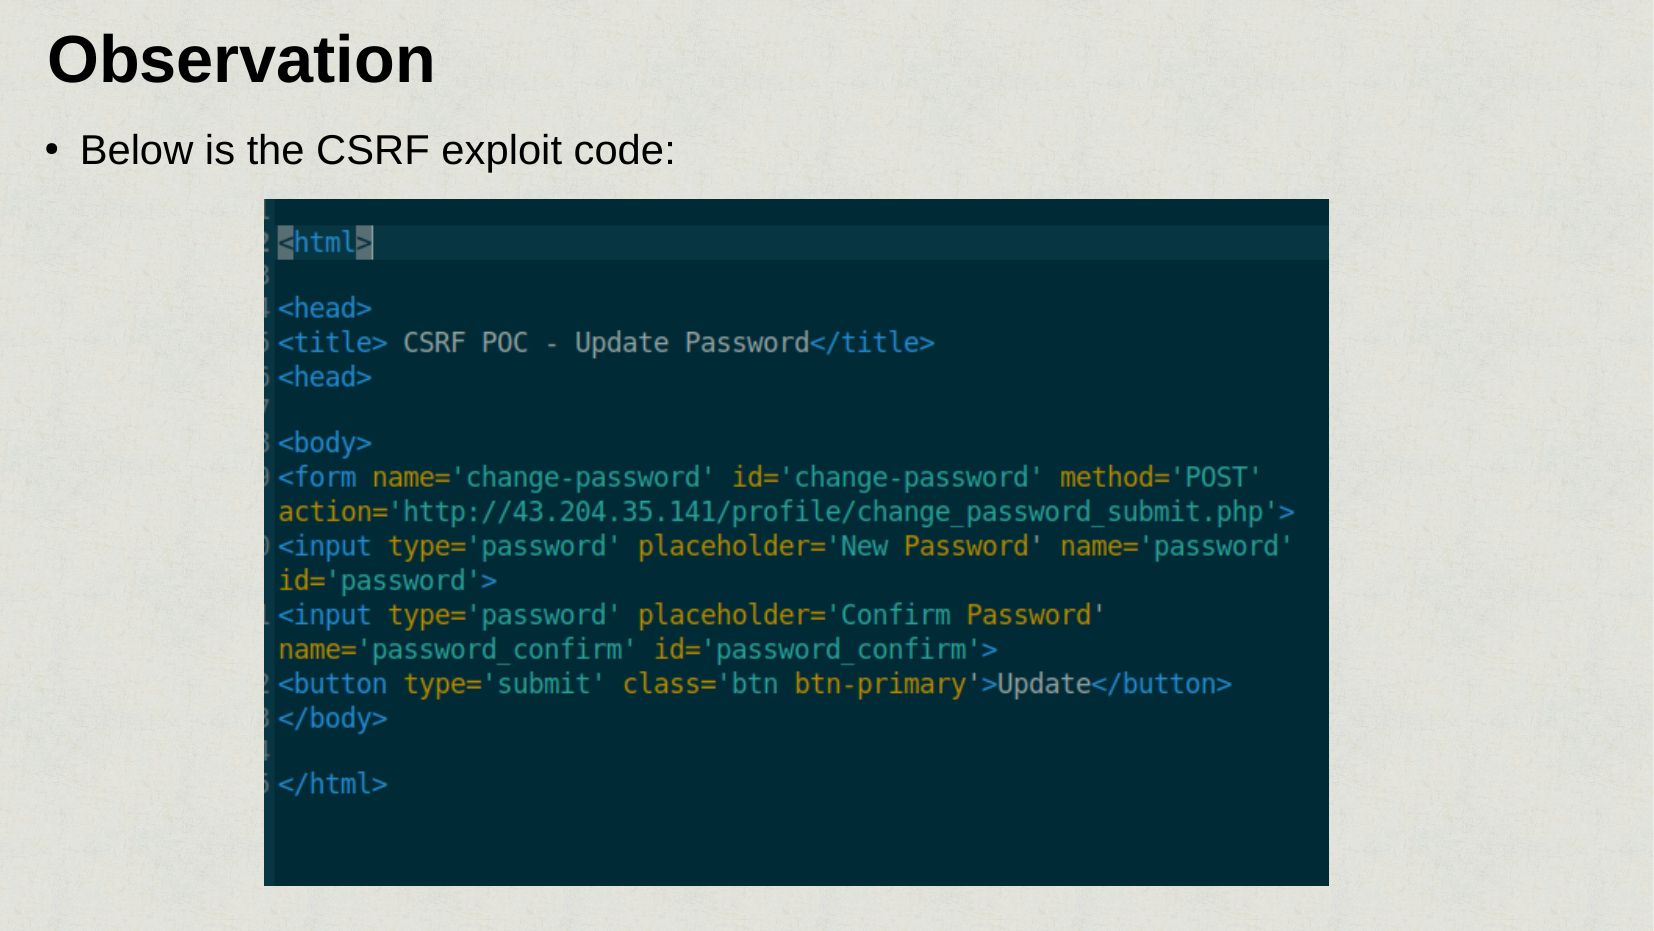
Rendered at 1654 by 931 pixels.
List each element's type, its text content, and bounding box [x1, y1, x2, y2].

picture [890, 506, 903, 521]
picture [654, 678, 668, 693]
picture [845, 471, 855, 486]
picture [327, 609, 355, 630]
picture [952, 540, 997, 555]
picture [1001, 540, 1013, 555]
picture [357, 303, 371, 315]
picture [923, 471, 934, 486]
picture [376, 575, 385, 590]
picture [907, 471, 919, 493]
picture [279, 610, 293, 621]
picture [563, 678, 574, 693]
picture [798, 471, 808, 486]
picture [938, 678, 966, 699]
picture [279, 713, 293, 725]
picture [733, 471, 746, 486]
picture [1109, 674, 1120, 695]
picture [453, 506, 465, 527]
picture [624, 337, 637, 352]
picture [531, 609, 542, 624]
picture [1047, 506, 1059, 521]
picture [700, 540, 715, 555]
picture [280, 643, 356, 659]
picture [1031, 509, 1039, 521]
picture [547, 643, 558, 658]
picture [500, 471, 512, 486]
picture [1017, 506, 1027, 521]
picture [1203, 540, 1214, 555]
picture [810, 673, 823, 693]
picture [827, 678, 840, 693]
picture [936, 506, 950, 521]
picture [1064, 506, 1075, 521]
picture [718, 534, 747, 555]
picture [782, 337, 794, 352]
picture [372, 337, 387, 349]
picture [1189, 467, 1216, 486]
picture [843, 333, 854, 352]
picture [516, 471, 542, 493]
picture [1000, 506, 1011, 521]
picture [1014, 465, 1027, 486]
picture [357, 678, 371, 693]
picture [797, 540, 825, 555]
picture [593, 501, 606, 521]
picture [407, 575, 419, 590]
picture [1076, 678, 1106, 693]
picture [1142, 500, 1169, 521]
picture [594, 471, 605, 486]
picture [1251, 506, 1263, 527]
picture [734, 337, 778, 352]
picture [1226, 545, 1231, 555]
picture [904, 337, 919, 352]
picture [327, 540, 355, 561]
picture [404, 540, 465, 562]
picture [1003, 471, 1013, 486]
picture [592, 603, 605, 624]
picture [968, 604, 1011, 624]
picture [326, 674, 338, 693]
picture [747, 465, 778, 486]
picture [531, 501, 543, 521]
picture [343, 331, 354, 352]
picture [1187, 501, 1199, 521]
picture [563, 641, 573, 658]
picture [875, 471, 887, 486]
picture [795, 331, 825, 352]
picture [373, 471, 450, 486]
picture [485, 465, 496, 486]
picture [359, 575, 371, 590]
picture [357, 337, 371, 352]
picture [655, 603, 667, 624]
picture [982, 644, 997, 656]
picture [545, 471, 559, 486]
picture [311, 772, 324, 793]
picture [1155, 674, 1167, 693]
picture [796, 672, 809, 693]
picture [1062, 673, 1074, 693]
picture [751, 506, 762, 521]
picture [609, 471, 620, 486]
picture [484, 501, 495, 524]
picture [326, 333, 338, 352]
picture [579, 471, 590, 493]
picture [437, 501, 448, 521]
picture [1234, 540, 1247, 555]
picture [516, 678, 527, 693]
picture [655, 643, 668, 659]
picture [295, 708, 307, 730]
picture [1124, 672, 1152, 693]
picture [765, 506, 778, 521]
picture [907, 506, 933, 527]
picture [579, 540, 590, 555]
picture [860, 506, 870, 521]
picture [296, 672, 324, 693]
picture [327, 506, 340, 521]
picture [579, 609, 590, 624]
picture [311, 706, 354, 727]
title Observation [47, 0, 1536, 119]
picture [656, 471, 668, 486]
picture [1157, 540, 1169, 561]
picture [734, 643, 746, 659]
picture [311, 540, 324, 555]
picture [515, 540, 526, 555]
picture [892, 603, 902, 624]
picture [1220, 506, 1231, 527]
picture [485, 609, 496, 630]
picture [907, 609, 918, 624]
picture [296, 365, 324, 386]
picture [1013, 534, 1028, 555]
picture [484, 637, 495, 659]
picture [296, 296, 324, 317]
picture [296, 609, 309, 624]
picture [372, 779, 387, 791]
picture [298, 465, 307, 486]
picture [640, 332, 651, 352]
picture [626, 471, 636, 486]
picture [485, 332, 527, 352]
picture [654, 337, 668, 352]
picture [279, 333, 307, 352]
picture [876, 500, 887, 521]
picture [421, 332, 465, 352]
picture [326, 365, 354, 386]
picture [545, 609, 551, 624]
picture [295, 774, 307, 795]
picture [827, 332, 839, 354]
picture [702, 337, 715, 352]
picture [532, 672, 559, 693]
picture [403, 673, 481, 699]
picture [798, 506, 809, 521]
picture [404, 609, 465, 630]
picture [531, 540, 542, 555]
picture [860, 337, 871, 352]
picture [907, 641, 917, 658]
picture [500, 540, 512, 555]
picture [796, 643, 809, 659]
picture [640, 501, 652, 521]
picture [700, 609, 715, 624]
picture [859, 609, 872, 624]
picture [279, 303, 293, 315]
picture [470, 643, 481, 658]
picture [516, 643, 527, 659]
picture [1219, 467, 1231, 486]
picture [1189, 540, 1199, 555]
picture [655, 534, 667, 555]
picture [280, 575, 293, 590]
picture [577, 673, 589, 693]
picture [719, 643, 731, 665]
picture [828, 637, 839, 659]
picture [673, 471, 684, 486]
picture [749, 603, 761, 624]
picture [814, 643, 825, 658]
picture [953, 471, 964, 486]
picture [718, 603, 747, 624]
picture [875, 643, 887, 659]
picture [813, 465, 824, 486]
picture [797, 609, 825, 624]
picture [624, 678, 637, 693]
picture [982, 673, 1012, 693]
picture [828, 506, 840, 521]
picture [749, 534, 761, 555]
picture [687, 465, 699, 486]
picture [441, 648, 449, 659]
picture [294, 568, 324, 590]
picture [859, 540, 871, 555]
picture [388, 604, 401, 624]
picture [341, 778, 356, 793]
picture [891, 331, 901, 352]
picture [1039, 506, 1045, 521]
picture [984, 506, 996, 521]
picture [501, 678, 511, 693]
picture [311, 609, 324, 624]
picture [688, 332, 700, 352]
picture [782, 503, 792, 521]
picture [329, 472, 356, 486]
picture [485, 540, 496, 561]
picture [671, 678, 683, 693]
picture [390, 575, 401, 590]
picture [1186, 678, 1200, 693]
picture [554, 609, 560, 624]
picture [669, 609, 699, 624]
picture [686, 678, 715, 693]
picture [858, 678, 872, 699]
picture [499, 509, 507, 524]
picture [421, 643, 432, 659]
picture [859, 471, 872, 493]
picture [735, 506, 747, 527]
picture [1264, 534, 1277, 555]
picture [562, 540, 575, 555]
picture [279, 679, 293, 690]
picture [876, 678, 888, 693]
picture [1060, 467, 1105, 486]
picture [311, 472, 324, 486]
picture [860, 643, 871, 659]
picture [876, 609, 887, 624]
picture [905, 535, 948, 555]
picture [1063, 603, 1091, 624]
picture [405, 332, 418, 352]
picture [751, 643, 761, 659]
picture [785, 644, 795, 659]
picture [390, 643, 402, 659]
picture [842, 535, 851, 555]
picture [407, 500, 418, 521]
picture [341, 506, 387, 521]
picture [562, 609, 575, 624]
picture [882, 544, 887, 555]
picture [1251, 540, 1263, 555]
picture [718, 337, 729, 352]
picture [327, 296, 354, 317]
picture [923, 643, 934, 659]
picture [278, 501, 323, 521]
picture [344, 575, 356, 596]
picture [1172, 540, 1184, 555]
picture [1016, 672, 1059, 699]
picture [469, 471, 480, 486]
picture [669, 637, 700, 659]
picture [313, 337, 324, 352]
picture [440, 575, 449, 590]
picture [718, 501, 729, 524]
picture [828, 471, 840, 486]
picture [531, 643, 543, 659]
picture [843, 604, 855, 624]
picture [360, 536, 369, 555]
picture [374, 678, 386, 693]
picture [279, 472, 293, 484]
picture [750, 673, 761, 693]
picture [452, 643, 465, 659]
picture [920, 337, 934, 350]
picture [939, 643, 950, 658]
picture [1126, 506, 1137, 521]
picture [595, 643, 622, 658]
picture [500, 609, 512, 624]
text_box Below is the CSRF exploit code: [29, 73, 1506, 414]
picture [970, 471, 982, 486]
picture [766, 678, 777, 693]
picture [1280, 506, 1294, 518]
picture [451, 568, 464, 590]
picture [735, 672, 747, 693]
picture [592, 534, 605, 555]
picture [342, 674, 354, 693]
picture [970, 506, 981, 527]
picture [1173, 506, 1184, 521]
picture [939, 471, 948, 486]
picture [951, 643, 966, 658]
picture [874, 333, 886, 352]
picture [1234, 467, 1248, 486]
picture [1108, 465, 1169, 486]
picture [358, 713, 387, 733]
picture [639, 471, 654, 486]
picture [279, 438, 293, 449]
picture [357, 372, 371, 384]
picture [626, 501, 636, 511]
picture [515, 609, 526, 624]
picture [625, 512, 637, 521]
picture [545, 543, 551, 555]
picture [1235, 500, 1246, 521]
picture [279, 779, 293, 790]
picture [890, 678, 934, 693]
picture [763, 534, 794, 555]
picture [765, 643, 776, 659]
picture [482, 575, 496, 588]
picture [639, 672, 651, 693]
picture [577, 501, 590, 521]
picture [923, 609, 950, 624]
picture [891, 643, 902, 658]
picture [311, 431, 339, 452]
picture [328, 774, 338, 793]
picture [1111, 506, 1120, 521]
picture [563, 501, 573, 521]
picture [873, 540, 882, 549]
picture [296, 540, 308, 555]
picture [0, 0, 1654, 931]
picture [407, 643, 417, 659]
picture [279, 541, 293, 553]
picture [813, 499, 823, 521]
picture [388, 535, 401, 555]
picture [577, 332, 590, 352]
picture [639, 609, 653, 630]
picture [594, 331, 621, 358]
picture [359, 605, 370, 624]
picture [359, 772, 370, 793]
picture [421, 501, 432, 521]
picture [421, 575, 434, 590]
picture [1203, 678, 1231, 693]
picture [375, 643, 387, 665]
picture [669, 540, 699, 555]
picture [687, 501, 700, 521]
picture [851, 535, 856, 555]
picture [1062, 540, 1138, 555]
picture [342, 437, 371, 458]
picture [515, 501, 528, 521]
picture [296, 431, 308, 452]
picture [579, 643, 590, 659]
picture [639, 540, 653, 562]
picture [984, 471, 997, 486]
picture [704, 501, 715, 521]
picture [673, 501, 684, 521]
picture [1015, 609, 1059, 624]
picture [843, 509, 851, 524]
picture [279, 372, 293, 384]
picture [763, 603, 794, 624]
picture [1078, 500, 1090, 521]
picture [1171, 674, 1183, 693]
